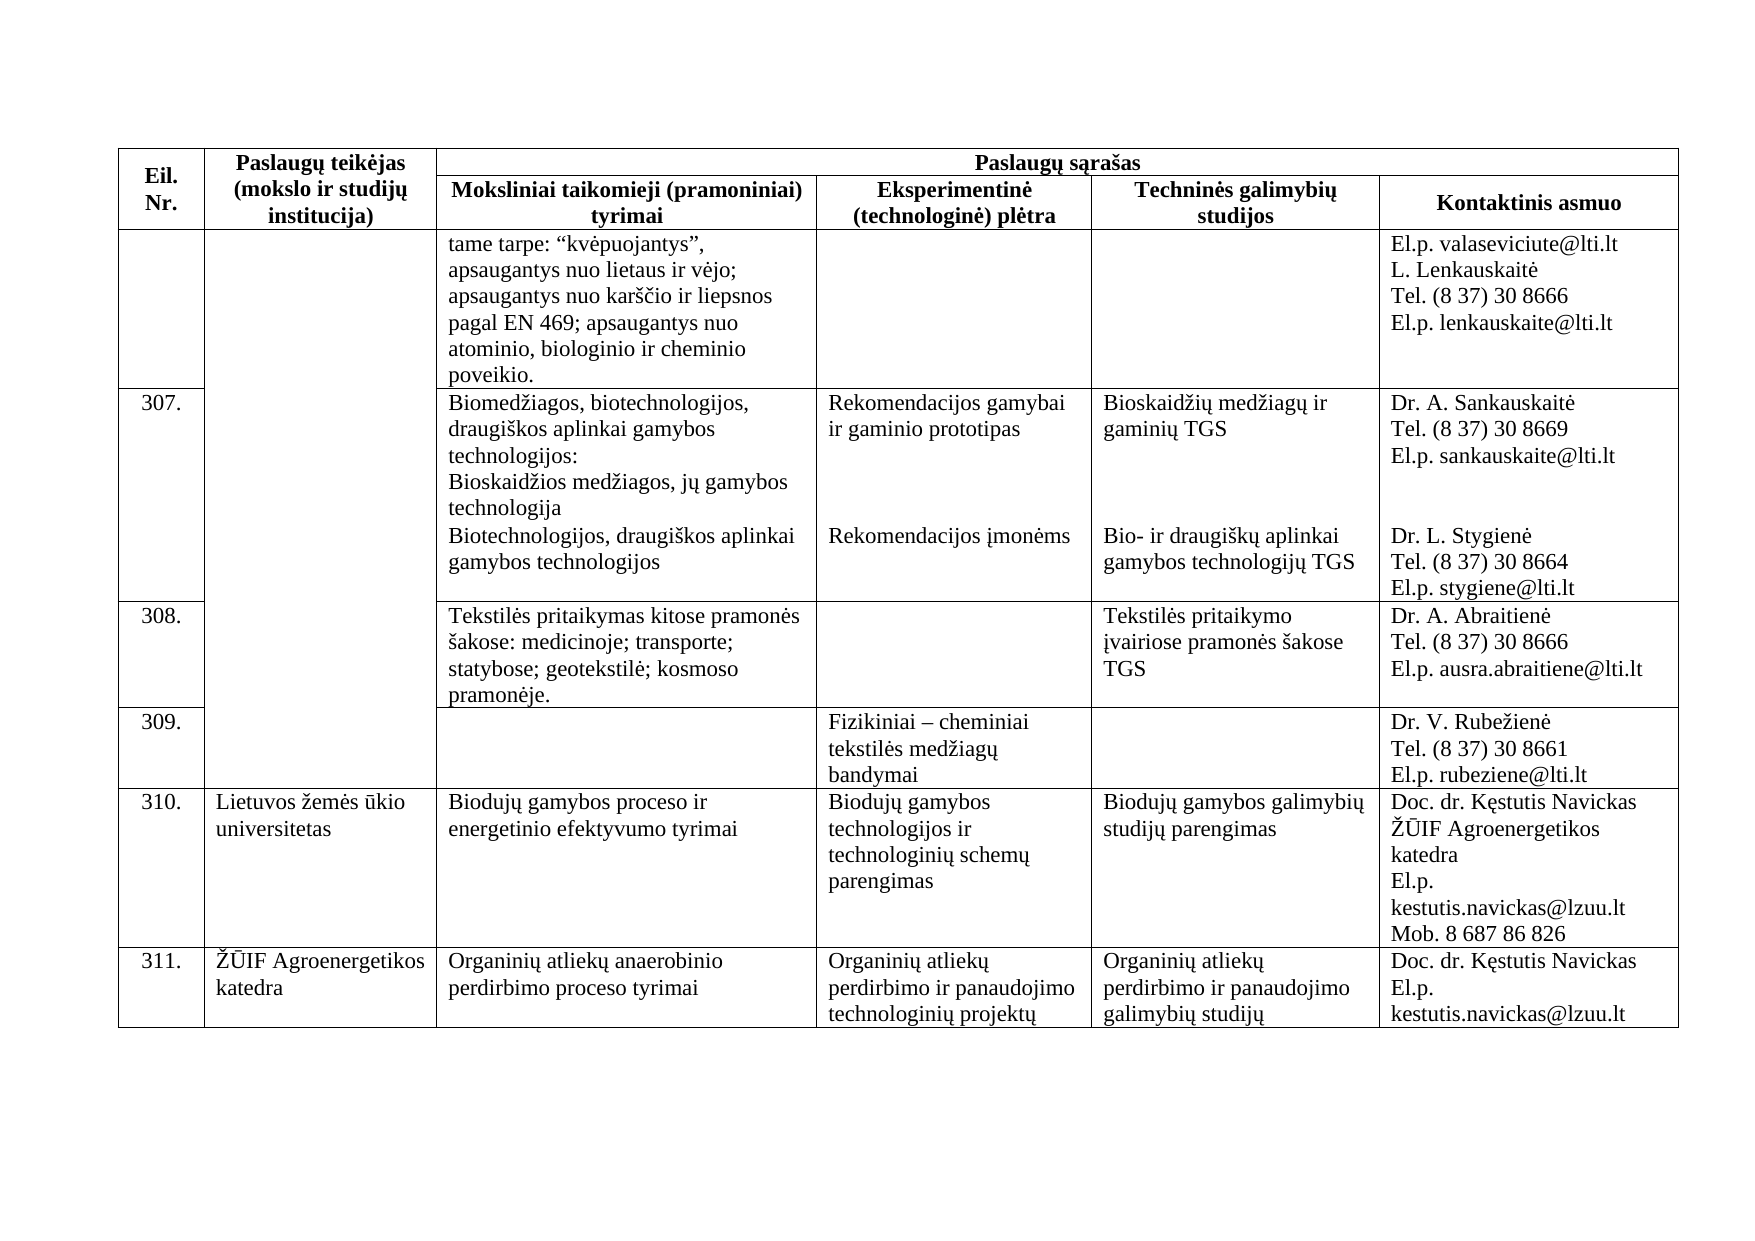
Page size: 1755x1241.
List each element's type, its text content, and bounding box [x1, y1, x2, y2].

table_cell [437, 708, 816, 787]
table_cell 307. [119, 389, 204, 601]
table_header Paslaugų teikėjas (mokslo ir studijų institucija) [205, 149, 436, 229]
table_cell ŽŪIF Agroenergetikos katedra [205, 948, 436, 1027]
table_cell Techninės galimybių studijos [1092, 176, 1379, 229]
table_cell [1092, 708, 1379, 787]
table_cell Lietuvos žemės ūkio universitetas [205, 789, 436, 947]
table_header Eil. Nr. [119, 149, 204, 229]
table_cell [119, 230, 204, 388]
table_cell Biotechnologijos, draugiškos aplinkai gamybos technologijos [437, 521, 816, 601]
table_cell Tekstilės pritaikymas kitose pramonės šakose: medicinoje; transporte; statybose; geotekstilė; kosmoso pramonėje. [437, 602, 816, 707]
table_cell Dr. V. Rubežienė Tel. (8 37) 30 8661 El.p. rubeziene@lti.lt [1380, 708, 1678, 787]
table_header Paslaugų sąrašas [437, 149, 1678, 175]
table_cell Dr. L. Stygienė Tel. (8 37) 30 8664 El.p. stygiene@lti.lt [1380, 521, 1678, 601]
table_cell Biodujų gamybos proceso ir energetinio efektyvumo tyrimai [437, 789, 816, 947]
table_cell Moksliniai taikomieji (pramoniniai) tyrimai [437, 176, 816, 229]
table_cell Biomedžiagos, biotechnologijos, draugiškos aplinkai gamybos technologijos: Bioskaidžios medžiagos, jų gamybos technologija [437, 389, 816, 521]
table_cell Organinių atliekų perdirbimo ir panaudojimo galimybių studijų [1092, 948, 1379, 1027]
table_cell Bio- ir draugiškų aplinkai gamybos technologijų TGS [1092, 521, 1379, 601]
table_cell Dr. A. Abraitienė Tel. (8 37) 30 8666 El.p. ausra.abraitiene@lti.lt [1380, 602, 1678, 707]
table_cell Organinių atliekų perdirbimo ir panaudojimo technologinių projektų [817, 948, 1091, 1027]
table_cell Fizikiniai – cheminiai tekstilės medžiagų bandymai [817, 708, 1091, 787]
table_cell Biodujų gamybos galimybių studijų parengimas [1092, 789, 1379, 947]
table_cell Tekstilės pritaikymo įvairiose pramonės šakose TGS [1092, 602, 1379, 707]
table_cell 311. [119, 948, 204, 1027]
table_cell tame tarpe: “kvėpuojantys”, apsaugantys nuo lietaus ir vėjo; apsaugantys nuo karščio ir liepsnos pagal EN 469; apsaugantys nuo atominio, biologinio ir cheminio poveikio. [437, 230, 816, 388]
table_cell Biodujų gamybos technologijos ir technologinių schemų parengimas [817, 789, 1091, 947]
table_cell Rekomendacijos gamybai ir gaminio prototipas [817, 389, 1091, 521]
table_cell Kontaktinis asmuo [1380, 176, 1678, 229]
table_cell [817, 230, 1091, 388]
table_cell Bioskaidžių medžiagų ir gaminių TGS [1092, 389, 1379, 521]
table_cell 308. [119, 602, 204, 707]
table_cell [205, 230, 436, 787]
table_cell Doc. dr. Kęstutis Navickas El.p. kestutis.navickas@lzuu.lt [1380, 948, 1678, 1027]
table_cell [1092, 230, 1379, 388]
table_cell [817, 602, 1091, 707]
table_cell Eksperimentinė (technologinė) plėtra [817, 176, 1091, 229]
table_cell 310. [119, 789, 204, 947]
table_cell Rekomendacijos įmonėms [817, 521, 1091, 601]
table_cell Organinių atliekų anaerobinio perdirbimo proceso tyrimai [437, 948, 816, 1027]
table_cell El.p. valaseviciute@lti.lt L. Lenkauskaitė Tel. (8 37) 30 8666 El.p. lenkauskaite@lti.lt [1380, 230, 1678, 388]
table_cell Doc. dr. Kęstutis Navickas ŽŪIF Agroenergetikos katedra El.p. kestutis.navickas@lzuu.lt Mob. 8 687 86 826 [1380, 789, 1678, 947]
table_cell Dr. A. Sankauskaitė Tel. (8 37) 30 8669 El.p. sankauskaite@lti.lt [1380, 389, 1678, 521]
table_cell 309. [119, 708, 204, 787]
